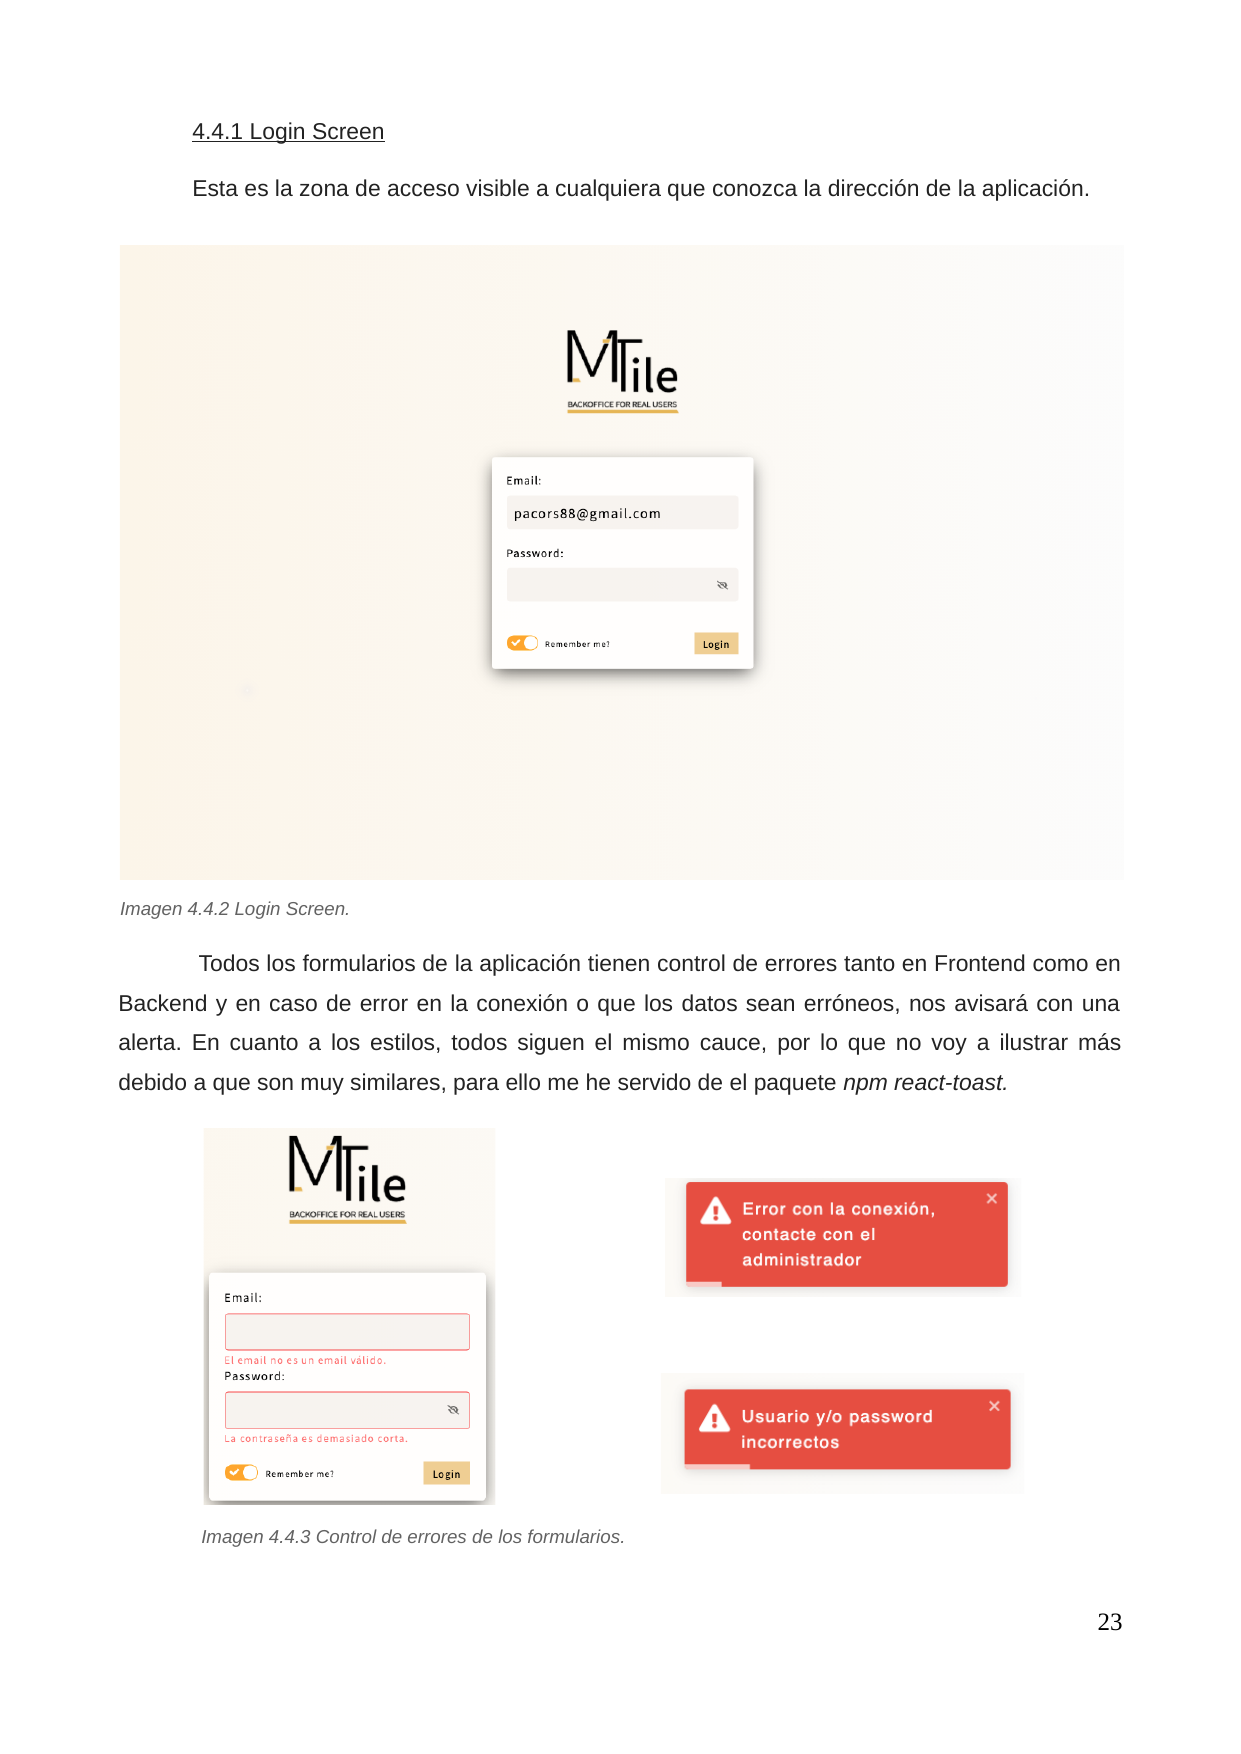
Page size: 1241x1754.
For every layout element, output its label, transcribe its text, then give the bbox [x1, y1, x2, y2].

text 4.4.1 Login Screen [118, 118, 1122, 144]
picture [665, 1178, 1022, 1297]
text Imagen 4.4.2 Login Screen. [120, 880, 1124, 919]
picture [203, 1128, 496, 1505]
text Imagen 4.4.3 Control de errores de los formularios. [118, 1505, 1122, 1548]
text Esta es la zona de acceso visible a cualquiera que conozca la dirección de la aplicación. [118, 175, 1122, 202]
picture [660, 1373, 1025, 1494]
picture [119, 245, 1124, 880]
text Todos los formularios de la aplicación tienen control de errores tanto en Frontend como en Backend y en caso de error en la conexión o que los datos sean erróneos, nos avisará con una alerta. En cuanto a los estilos, todos siguen el mismo cauce, por lo que no voy a ilustrar más debido a que son muy similares, para ello me he servido de el paquete npm react-toast. [118, 232, 1124, 1095]
